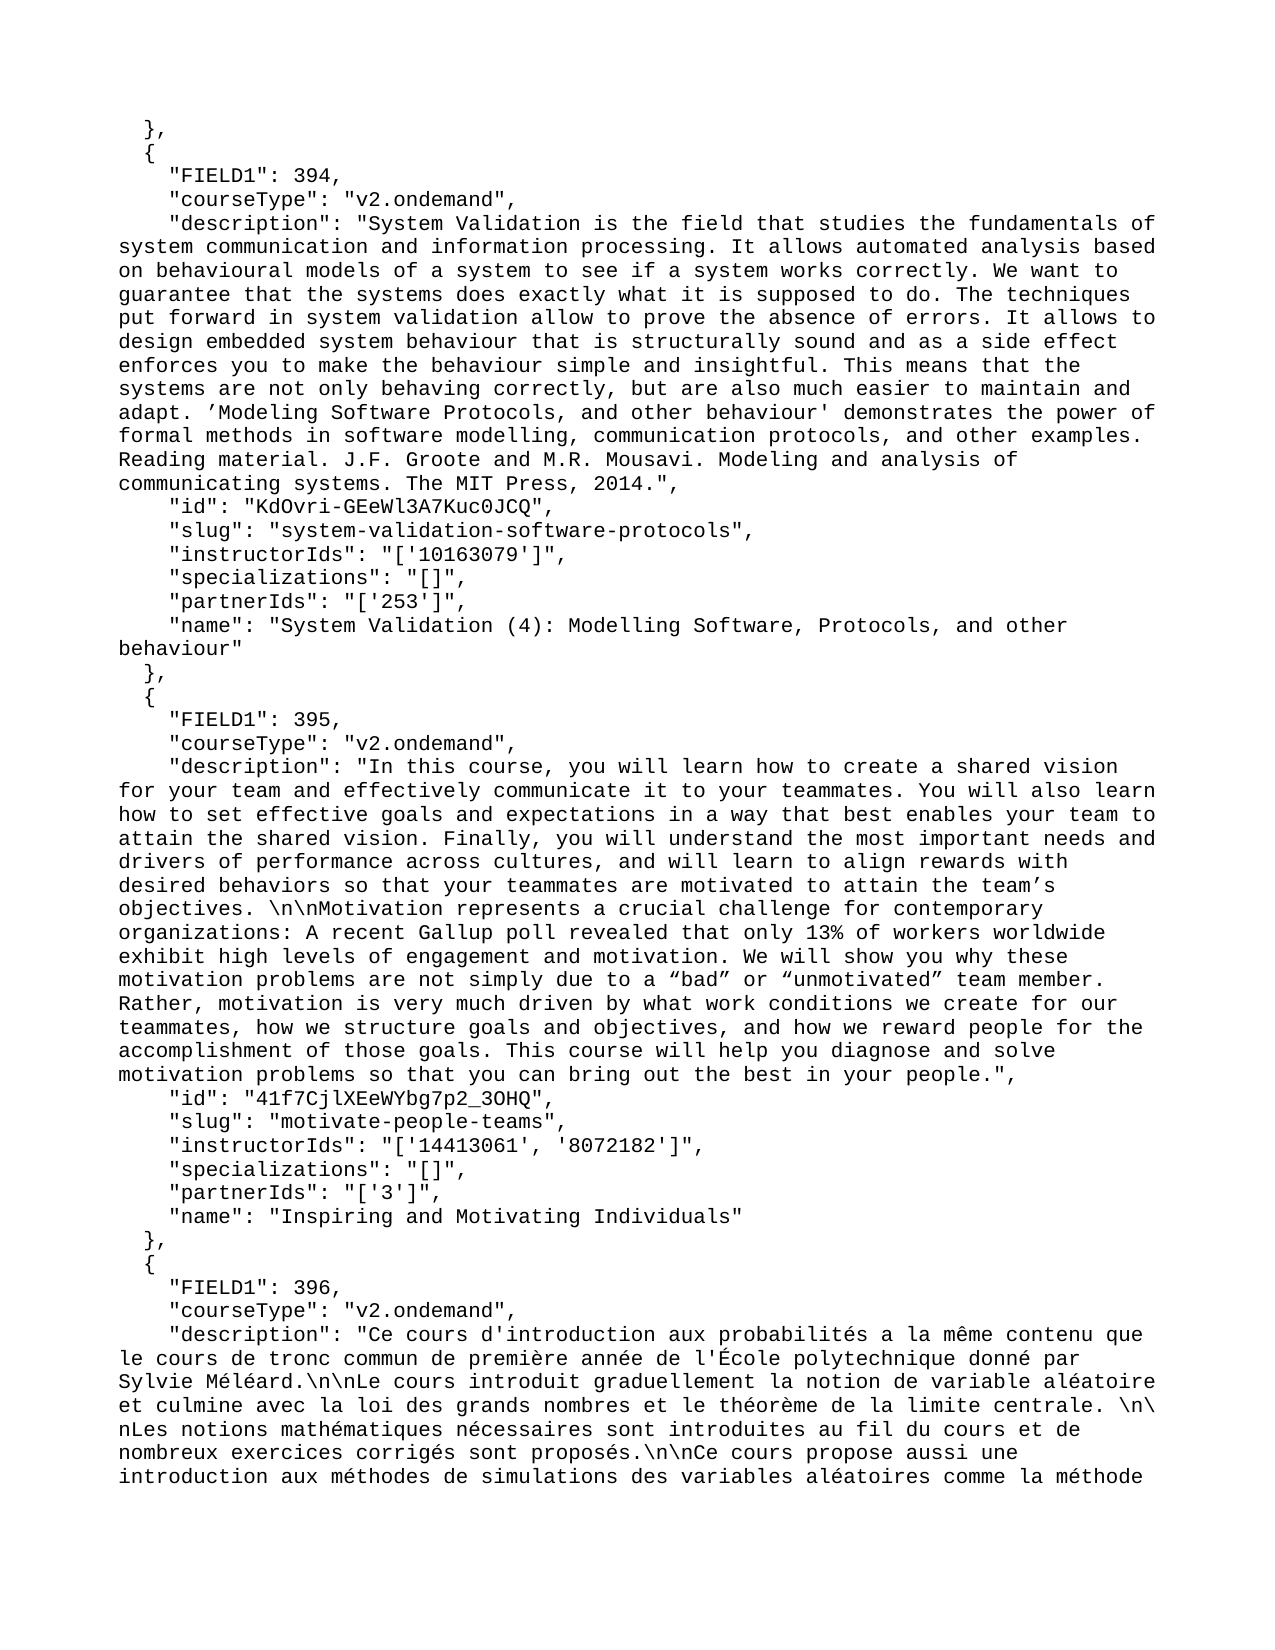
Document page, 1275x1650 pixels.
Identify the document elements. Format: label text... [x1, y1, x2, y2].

text "description": "In this course, you will learn how to create a shared vision for your team and effectively communicate it to your teammates. You will also learn how to set effective goals and expectations in a way that best enables your team to attain the shared vision. Finally, you will understand the most important needs and drivers of performance across cultures, and will learn to align rewards with desired behaviors so that your teammates are motivated to attain the team’s objectives. \n\nMotivation represents a crucial challenge for contemporary organizations: A recent Gallup poll revealed that only 13% of workers worldwide exhibit high levels of engagement and motivation. We will show you why these motivation problems are not simply due to a “bad” or “unmotivated” team member. Rather, motivation is very much driven by what work conditions we create for our teammates, how we structure goals and objectives, and how we reward people for the accomplishment of those goals. This course will help you diagnose and solve motivation problems so that you can bring out the best in your people.", [118, 757, 1157, 1088]
text "courseType": "v2.ondemand", [118, 1300, 1157, 1324]
text "id": "KdOvri-GEeWl3A7Kuc0JCQ", [118, 496, 1157, 520]
text "slug": "motivate-people-teams", [118, 1111, 1157, 1135]
text "description": "Ce cours d'introduction aux probabilités a la même contenu que le cours de tronc commun de première année de l'École polytechnique donné par Sylvie Méléard.\n\nLe cours introduit graduellement la notion de variable aléatoire et culmine avec la loi des grands nombres et le théorème de la limite centrale. \n\nLes notions mathématiques nécessaires sont introduites au fil du cours et de nombreux exercices corrigés sont proposés.\n\nCe cours propose aussi une introduction aux méthodes de simulations des variables aléatoires comme la méthode [118, 1324, 1157, 1489]
text "partnerIds": "['253']", [118, 591, 1157, 615]
text "name": "Inspiring and Motivating Individuals" [118, 1206, 1157, 1229]
text "id": "41f7CjlXEeWYbg7p2_3OHQ", [118, 1088, 1157, 1111]
text "FIELD1": 395, [118, 709, 1157, 733]
text "instructorIds": "['14413061', '8072182']", [118, 1135, 1157, 1158]
text "description": "System Validation is the field that studies the fundamentals of system communication and information processing. It allows automated analysis based on behavioural models of a system to see if a system works correctly. We want to guarantee that the systems does exactly what it is supposed to do. The techniques put forward in system validation allow to prove the absence of errors. It allows to design embedded system behaviour that is structurally sound and as a side effect enforces you to make the behaviour simple and insightful. This means that the systems are not only behaving correctly, but are also much easier to maintain and adapt. ’Modeling Software Protocols, and other behaviour' demonstrates the power of formal methods in software modelling, communication protocols, and other examples. Reading material. J.F. Groote and M.R. Mousavi. Modeling and analysis of communicating systems. The MIT Press, 2014.", [118, 213, 1157, 496]
text "name": "System Validation (4): Modelling Software, Protocols, and other behaviour" [118, 615, 1157, 662]
text { [118, 686, 1157, 709]
text "courseType": "v2.ondemand", [118, 189, 1157, 213]
text { [118, 1253, 1157, 1277]
text "instructorIds": "['10163079']", [118, 544, 1157, 567]
text "FIELD1": 396, [118, 1277, 1157, 1300]
text }, [118, 1229, 1157, 1253]
text "specializations": "[]", [118, 567, 1157, 591]
text "specializations": "[]", [118, 1158, 1157, 1182]
text }, [118, 662, 1157, 686]
text "slug": "system-validation-software-protocols", [118, 520, 1157, 544]
text { [118, 142, 1157, 165]
text "FIELD1": 394, [118, 165, 1157, 189]
text }, [118, 118, 1157, 142]
text "partnerIds": "['3']", [118, 1182, 1157, 1206]
text "courseType": "v2.ondemand", [118, 733, 1157, 757]
